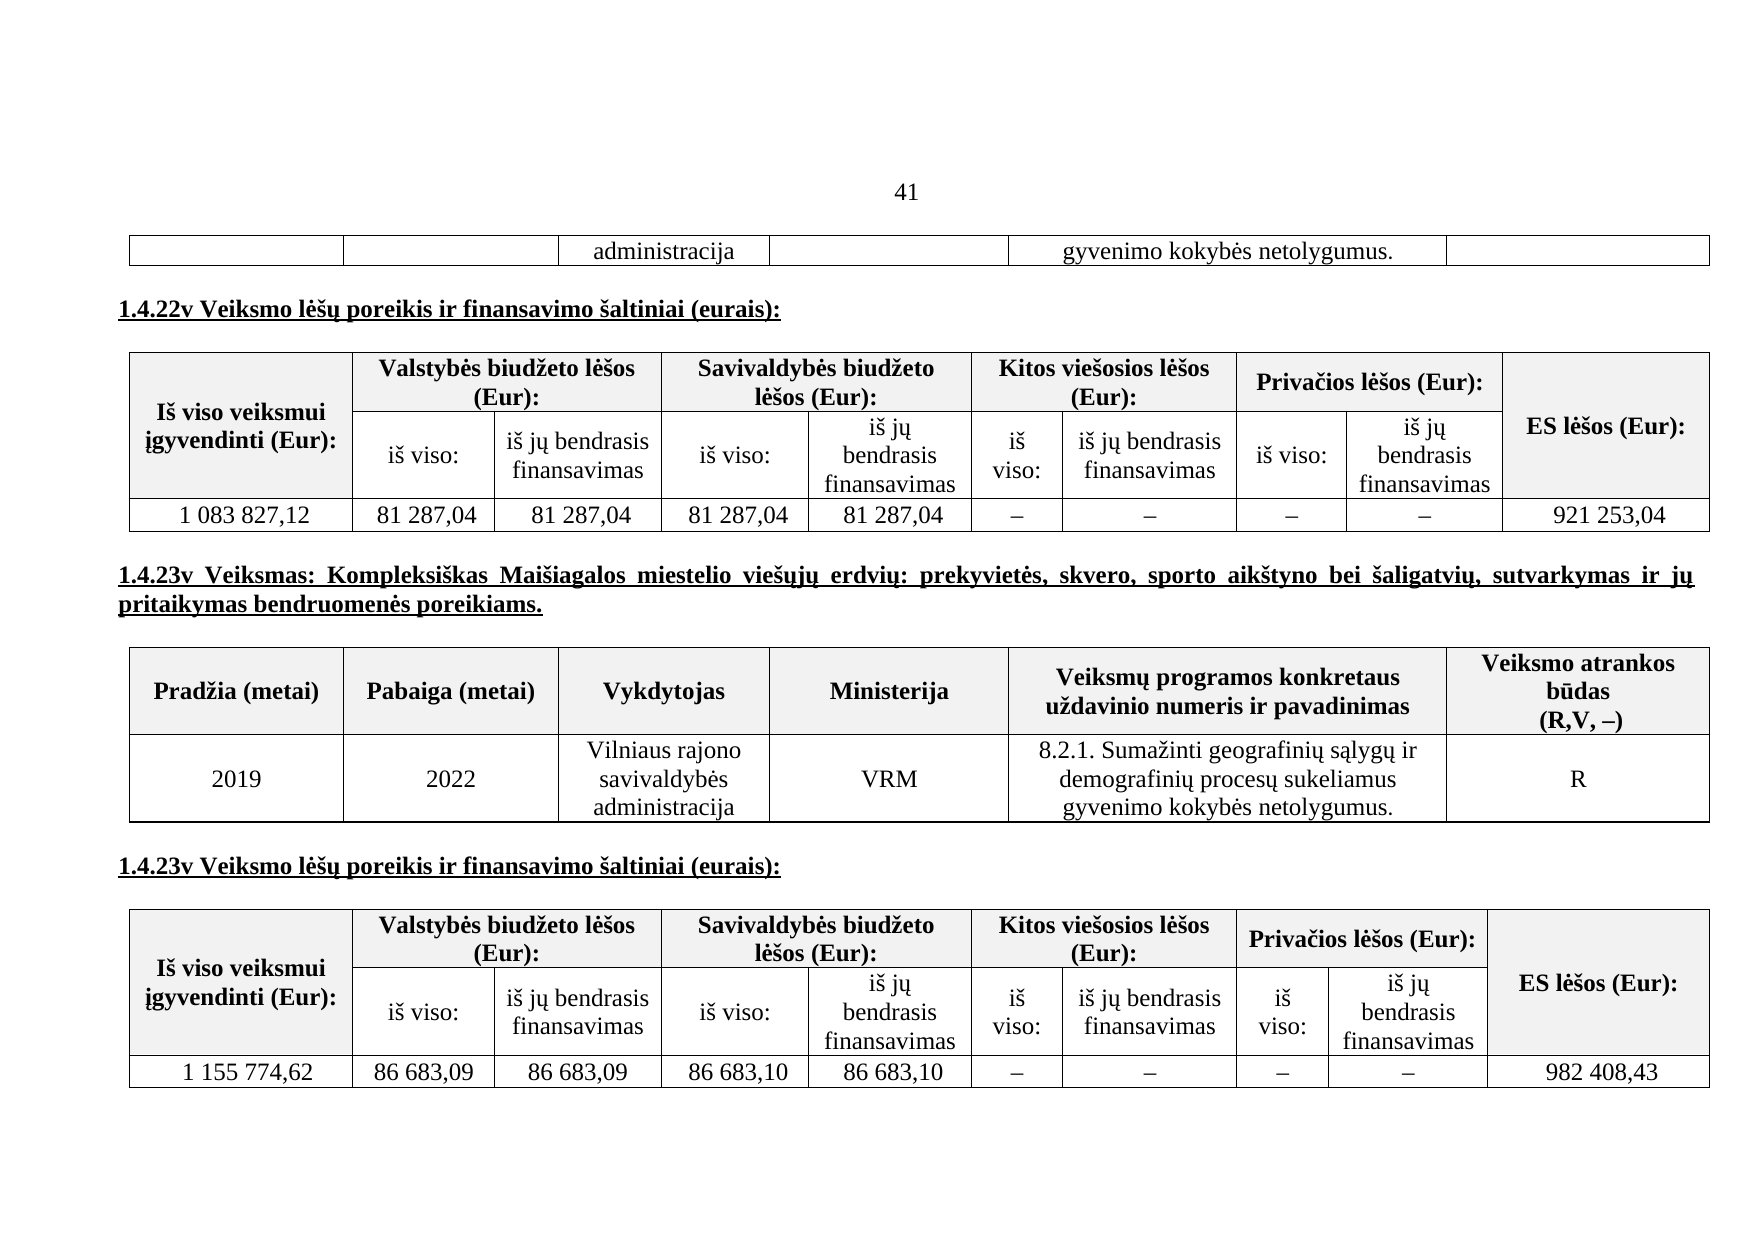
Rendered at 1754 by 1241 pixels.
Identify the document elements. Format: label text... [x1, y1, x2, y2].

table_cell 1 155 774,62 [130, 1056, 352, 1087]
table_cell iš jų bendrasis finansavimas [495, 412, 661, 498]
table_header ES lėšos (Eur): [1488, 910, 1709, 1054]
table_cell VRM [770, 735, 1008, 821]
text 1.4.23v Veiksmo lėšų poreikis ir finansavimo šaltiniai (eurais): [118, 851, 1695, 880]
table_cell 81 287,04 [495, 499, 661, 531]
table_cell 81 287,04 [809, 499, 971, 531]
table_header Iš viso veiksmui įgyvendinti (Eur): [130, 353, 352, 498]
table_cell [344, 236, 558, 265]
table_cell iš viso: [972, 968, 1062, 1054]
table_cell [130, 236, 343, 265]
table_cell iš viso: [1237, 412, 1346, 498]
table_cell – [972, 1056, 1062, 1087]
table_cell iš viso: [662, 412, 808, 498]
table_cell 982 408,43 [1488, 1056, 1709, 1087]
table_cell iš jų bendrasis finansavimas [1063, 412, 1236, 498]
table_cell iš viso: [1237, 968, 1328, 1054]
table_cell 921 253,04 [1503, 499, 1709, 531]
table_cell gyvenimo kokybės netolygumus. [1009, 236, 1446, 265]
table_header Pabaiga (metai) [344, 648, 558, 734]
table_cell administracija [559, 236, 769, 265]
table_cell iš jų bendrasis finansavimas [1329, 968, 1487, 1054]
table_cell iš viso: [972, 412, 1062, 498]
table_cell 8.2.1. Sumažinti geografinių sąlygų ir demografinių procesų sukeliamus gyvenimo kokybės netolygumus. [1009, 735, 1446, 821]
table_cell – [972, 499, 1062, 531]
table_cell 2019 [130, 735, 343, 821]
text 1.4.22v Veiksmo lėšų poreikis ir finansavimo šaltiniai (eurais): [118, 294, 1695, 323]
table_cell iš jų bendrasis finansavimas [1063, 968, 1236, 1054]
table_cell iš viso: [353, 968, 494, 1054]
table_cell iš jų bendrasis finansavimas [809, 412, 971, 498]
table_cell – [1063, 1056, 1236, 1087]
table_cell R [1447, 735, 1709, 821]
table_header Ministerija [770, 648, 1008, 734]
table_header Savivaldybės biudžeto lėšos (Eur): [662, 353, 971, 411]
table_cell 86 683,10 [662, 1056, 808, 1087]
table_cell – [1237, 499, 1346, 531]
table_cell [770, 236, 1008, 265]
table_cell 1 083 827,12 [130, 499, 352, 531]
table_header Kitos viešosios lėšos (Eur): [972, 353, 1236, 411]
table_cell – [1329, 1056, 1487, 1087]
table_header Iš viso veiksmui įgyvendinti (Eur): [130, 910, 352, 1054]
table_cell 86 683,09 [495, 1056, 661, 1087]
table_cell 81 287,04 [353, 499, 494, 531]
table_cell iš jų bendrasis finansavimas [1347, 412, 1502, 498]
table_cell – [1063, 499, 1236, 531]
table_cell 2022 [344, 735, 558, 821]
table_cell iš viso: [353, 412, 494, 498]
table_cell Vilniaus rajono savivaldybės administracija [559, 735, 769, 821]
text pritaikymas bendruomenės poreikiams. [118, 587, 1695, 618]
table_header Valstybės biudžeto lėšos (Eur): [353, 910, 661, 967]
table_cell iš viso: [662, 968, 808, 1054]
table_cell iš jų bendrasis finansavimas [495, 968, 661, 1054]
table_header Kitos viešosios lėšos (Eur): [972, 910, 1236, 967]
table_header Privačios lėšos (Eur): [1237, 353, 1502, 411]
table_header Vykdytojas [559, 648, 769, 734]
table_header Valstybės biudžeto lėšos (Eur): [353, 353, 661, 411]
table_cell iš jų bendrasis finansavimas [809, 968, 971, 1054]
table_header Savivaldybės biudžeto lėšos (Eur): [662, 910, 971, 967]
table_header Pradžia (metai) [130, 648, 343, 734]
table_cell – [1347, 499, 1502, 531]
table_header Veiksmo atrankos būdas (R,V, –) [1447, 648, 1709, 734]
text 1.4.23v Veiksmas: Kompleksiškas Maišiagalos miestelio viešųjų erdvių: prekyvietės, skvero, sporto aikštyno bei šaligatvių, sutvarkymas ir jų [118, 560, 1695, 585]
table_cell [1447, 236, 1709, 265]
table_cell 81 287,04 [662, 499, 808, 531]
table_header Veiksmų programos konkretaus uždavinio numeris ir pavadinimas [1009, 648, 1446, 734]
table_cell 86 683,09 [353, 1056, 494, 1087]
table_header ES lėšos (Eur): [1503, 353, 1709, 498]
table_cell – [1237, 1056, 1328, 1087]
table_header Privačios lėšos (Eur): [1237, 910, 1487, 967]
table_cell 86 683,10 [809, 1056, 971, 1087]
